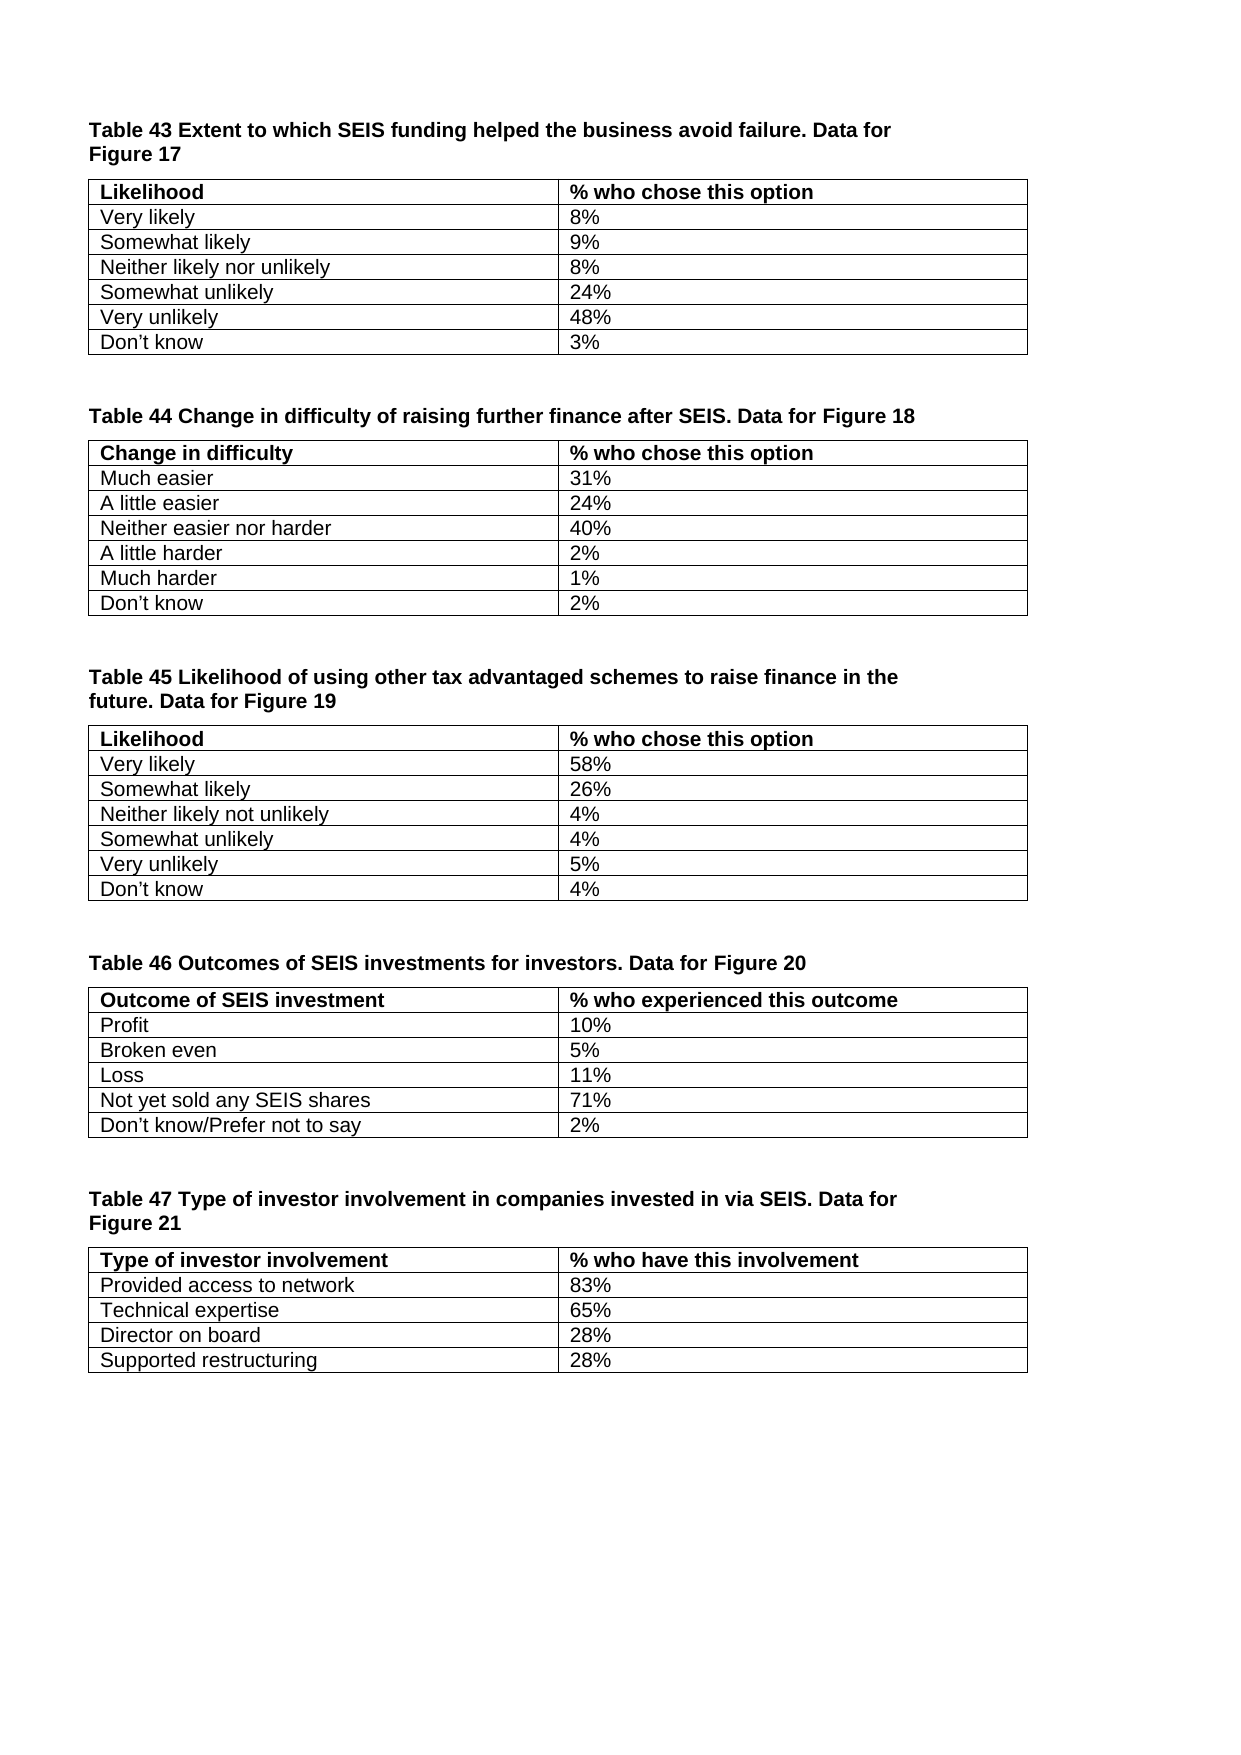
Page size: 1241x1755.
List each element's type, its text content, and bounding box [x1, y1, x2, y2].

table_cell Don’t know [89, 330, 558, 353]
table_cell Don’t know [89, 876, 558, 900]
table_cell Much easier [89, 466, 558, 490]
table_cell Profit [89, 1013, 558, 1037]
table_header % who chose this option [559, 441, 1027, 465]
table_cell 4% [559, 801, 1027, 825]
table_cell Somewhat likely [89, 230, 558, 253]
subtitle Table 45 Likelihood of using other tax advantaged schemes to raise finance in the future. Data for Figure 19 [89, 665, 915, 713]
table_cell Very likely [89, 205, 558, 228]
table_header % who experienced this outcome [559, 988, 1027, 1012]
table_header % who chose this option [559, 726, 1027, 750]
table_cell 26% [559, 776, 1027, 800]
table_cell 8% [559, 255, 1027, 278]
table_cell Somewhat unlikely [89, 280, 558, 303]
table_cell Neither likely nor unlikely [89, 255, 558, 278]
table_cell Don’t know [89, 591, 558, 615]
table_cell 10% [559, 1013, 1027, 1037]
table_cell 2% [559, 591, 1027, 615]
table_cell 2% [559, 1113, 1027, 1137]
table_cell Neither likely not unlikely [89, 801, 558, 825]
table_cell 83% [559, 1273, 1027, 1297]
table_header Outcome of SEIS investment [89, 988, 558, 1012]
table_cell Somewhat likely [89, 776, 558, 800]
table_cell 28% [559, 1323, 1027, 1347]
table_cell Very unlikely [89, 851, 558, 875]
table_cell 4% [559, 876, 1027, 900]
table_cell Technical expertise [89, 1298, 558, 1322]
table_cell Not yet sold any SEIS shares [89, 1088, 558, 1112]
table_cell 24% [559, 280, 1027, 303]
table_cell Somewhat unlikely [89, 826, 558, 850]
table_header Likelihood [89, 726, 558, 750]
table_cell 40% [559, 516, 1027, 540]
table_cell Broken even [89, 1038, 558, 1062]
table_cell 71% [559, 1088, 1027, 1112]
table_cell 3% [559, 330, 1027, 353]
table_cell Much harder [89, 566, 558, 590]
table_cell 28% [559, 1348, 1027, 1372]
subtitle Table 44 Change in difficulty of raising further finance after SEIS. Data for Figure 18 [89, 403, 915, 427]
table_cell Neither easier nor harder [89, 516, 558, 540]
subtitle Table 43 Extent to which SEIS funding helped the business avoid failure. Data for Figure 17 [89, 118, 915, 166]
table_cell 8% [559, 205, 1027, 228]
table_cell 58% [559, 751, 1027, 775]
table_cell Don’t know/Prefer not to say [89, 1113, 558, 1137]
table_cell Very likely [89, 751, 558, 775]
table_cell Supported restructuring [89, 1348, 558, 1372]
table_cell 11% [559, 1063, 1027, 1087]
table_cell 1% [559, 566, 1027, 590]
table_cell 5% [559, 1038, 1027, 1062]
table_cell 24% [559, 491, 1027, 515]
table_header Likelihood [89, 180, 558, 203]
table_cell 5% [559, 851, 1027, 875]
table_cell A little harder [89, 541, 558, 565]
table_cell Loss [89, 1063, 558, 1087]
table_cell Very unlikely [89, 305, 558, 328]
table_header % who chose this option [559, 180, 1027, 203]
table_header Type of investor involvement [89, 1248, 558, 1272]
table_cell Provided access to network [89, 1273, 558, 1297]
table_header Change in difficulty [89, 441, 558, 465]
table_cell 4% [559, 826, 1027, 850]
table_header % who have this involvement [559, 1248, 1027, 1272]
table_cell 31% [559, 466, 1027, 490]
table_cell Director on board [89, 1323, 558, 1347]
subtitle Table 47 Type of investor involvement in companies invested in via SEIS. Data for Figure 21 [89, 1187, 915, 1235]
table_cell 9% [559, 230, 1027, 253]
table_cell 65% [559, 1298, 1027, 1322]
subtitle Table 46 Outcomes of SEIS investments for investors. Data for Figure 20 [89, 950, 915, 974]
table_cell A little easier [89, 491, 558, 515]
table_cell 48% [559, 305, 1027, 328]
table_cell 2% [559, 541, 1027, 565]
